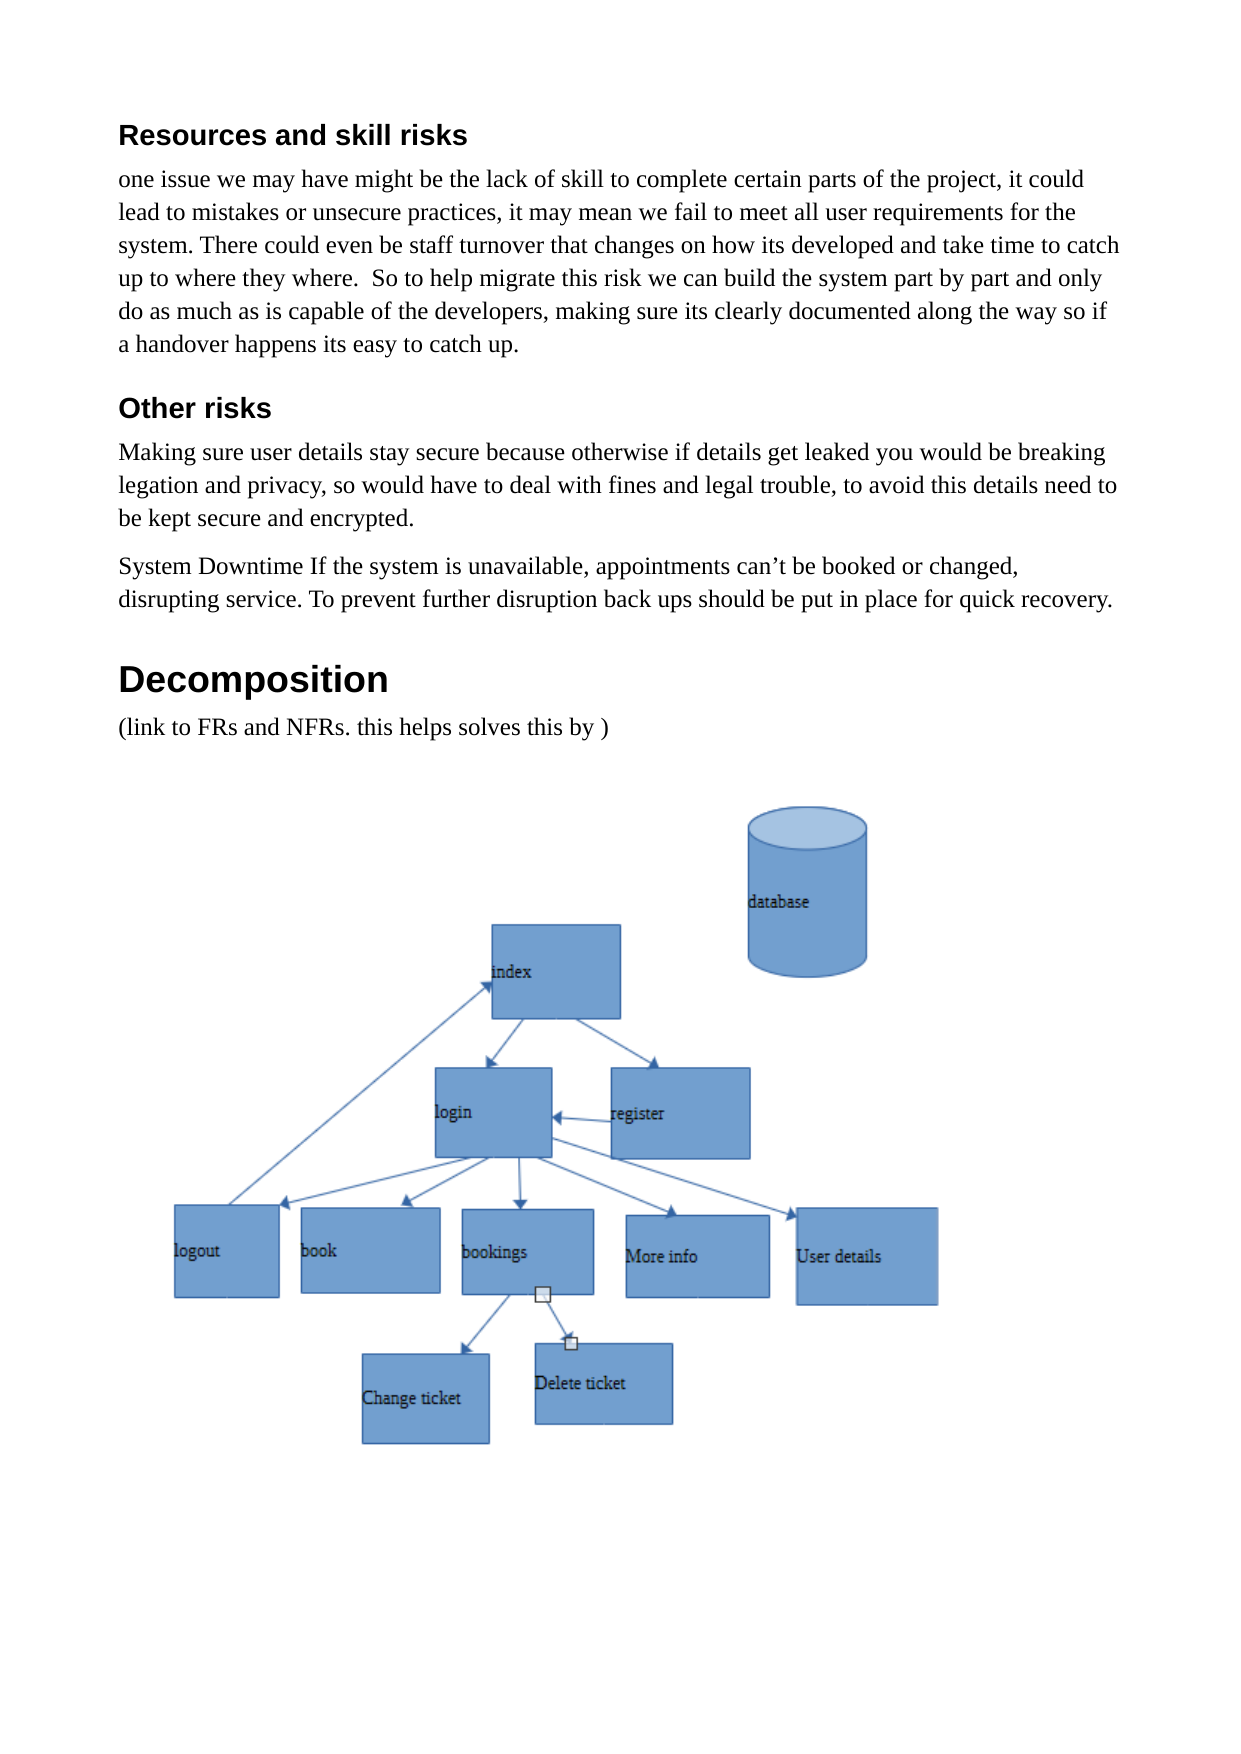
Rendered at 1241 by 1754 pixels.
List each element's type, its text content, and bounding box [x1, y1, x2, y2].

text System Downtime If the system is unavailable, appointments can’t be booked or changed, disrupting service. To prevent further disruption back ups should be put in place for quick recovery. [118, 551, 1122, 613]
text (link to FRs and NFRs. this helps solves this by ) [118, 712, 1122, 741]
text Making sure user details stay secure because otherwise if details get leaked you would be breaking legation and privacy, so would have to deal with fines and legal trouble, to avoid this details need to be kept secure and encrypted. [118, 437, 1122, 532]
subtitle Resources and skill risks [118, 118, 1122, 152]
text one issue we may have might be the lack of skill to complete certain parts of the project, it could lead to mistakes or unsecure practices, it may mean we fail to meet all user requirements for the system. There could even be staff turnover that changes on how its developed and take time to catch up to where they where. So to help migrate this risk we can build the system part by part and only do as much as is capable of the developers, making sure its clearly documented along the way so if a handover happens its easy to catch up. [118, 164, 1122, 358]
picture [146, 750, 988, 1528]
subtitle Decomposition [118, 657, 1122, 700]
subtitle Other risks [118, 391, 1122, 425]
